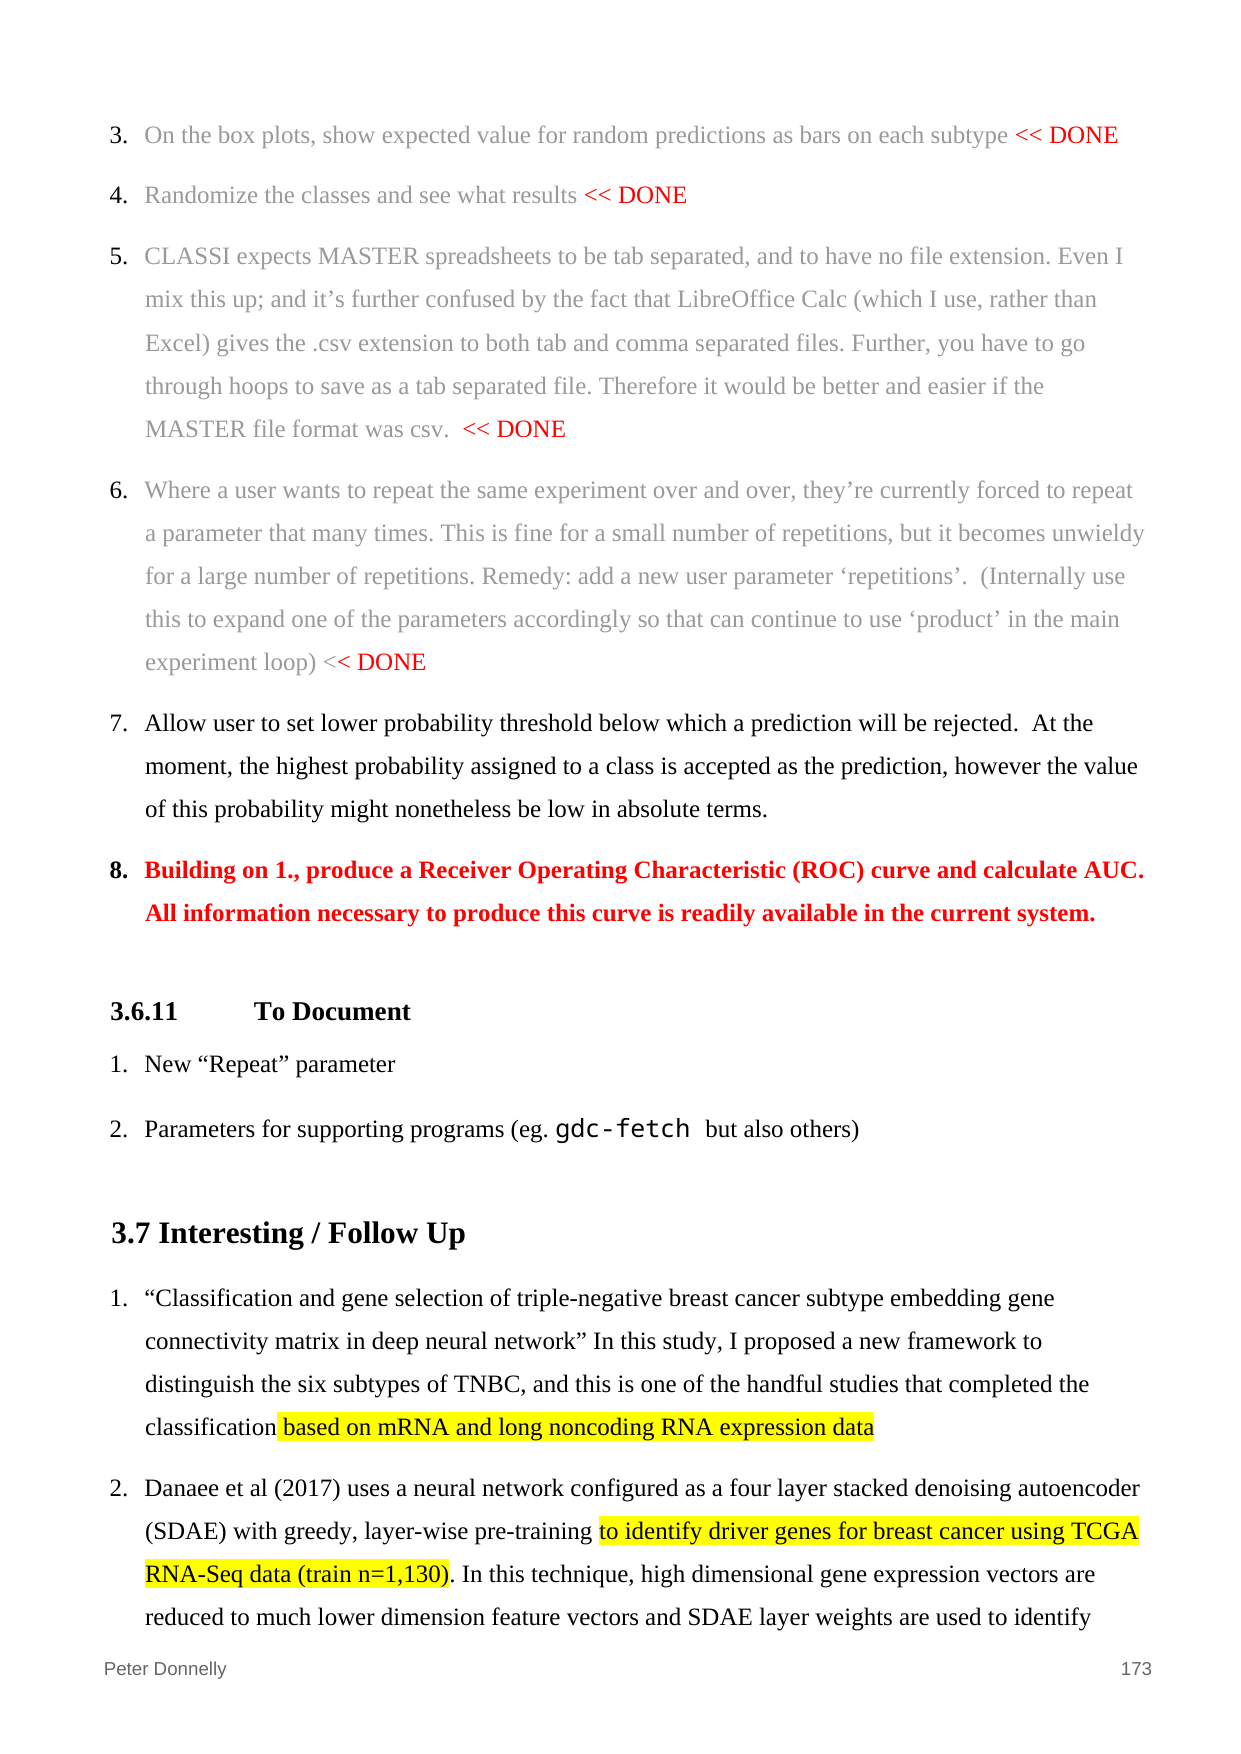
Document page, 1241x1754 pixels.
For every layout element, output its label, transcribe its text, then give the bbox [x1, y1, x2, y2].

list New “Repeat” parameter [109, 1049, 1146, 1078]
list Danaee et al (2017) uses a neural network configured as a four layer stacked denoising autoencoder (SDAE) with greedy, layer-wise pre-training to identify driver genes for breast cancer using TCGA RNA-Seq data (train n=1,130). In this technique, high dimensional gene expression vectors are reduced to much lower dimension feature vectors and SDAE layer weights are used to identify [109, 1473, 1146, 1631]
list Building on 1., produce a Receiver Operating Characteristic (ROC) curve and calculate AUC. All information necessary to produce this curve is readily available in the current system. [109, 855, 1146, 927]
list On the box plots, show expected value for random predictions as bars on each subtype << DONE [109, 120, 1146, 148]
list Randomize the classes and see what results << DONE [109, 181, 1146, 209]
list “Classification and gene selection of triple-negative breast cancer subtype embedding gene connectivity matrix in deep neural network” In this study, I proposed a new framework to distinguish the six subtypes of TNBC, and this is one of the handful studies that completed the classification based on mRNA and long noncoding RNA expression data [109, 1283, 1146, 1441]
list Allow user to set lower probability threshold below which a prediction will be rejected. At the moment, the highest probability assigned to a class is accepted as the prediction, however the value of this probability might nonetheless be low in absolute terms. [109, 708, 1146, 823]
list Parameters for supporting programs (eg. gdc-fetch but also others) [109, 1110, 1146, 1144]
list CLASSI expects MASTER spreadsheets to be tab separated, and to have no file extension. Even I mix this up; and it’s further confused by the fact that LibreOffice Calc (which I use, rather than Excel) gives the .csv extension to both tab and comma separated files. Further, you have to go through hoops to save as a tab separated file. Therefore it would be better and easier if the MASTER file format was csv. << DONE [109, 241, 1146, 443]
subtitle Interesting / Follow Up [103, 1214, 1146, 1250]
subtitle To Document [103, 994, 1146, 1026]
list Where a user wants to repeat the same experiment over and over, they’re currently forced to repeat a parameter that many times. This is fine for a small number of repetitions, but it becomes unwieldy for a large number of repetitions. Remedy: add a new user parameter ‘repetitions’. (Internally use this to expand one of the parameters accordingly so that can continue to use ‘product’ in the main experiment loop) << DONE [109, 475, 1146, 676]
